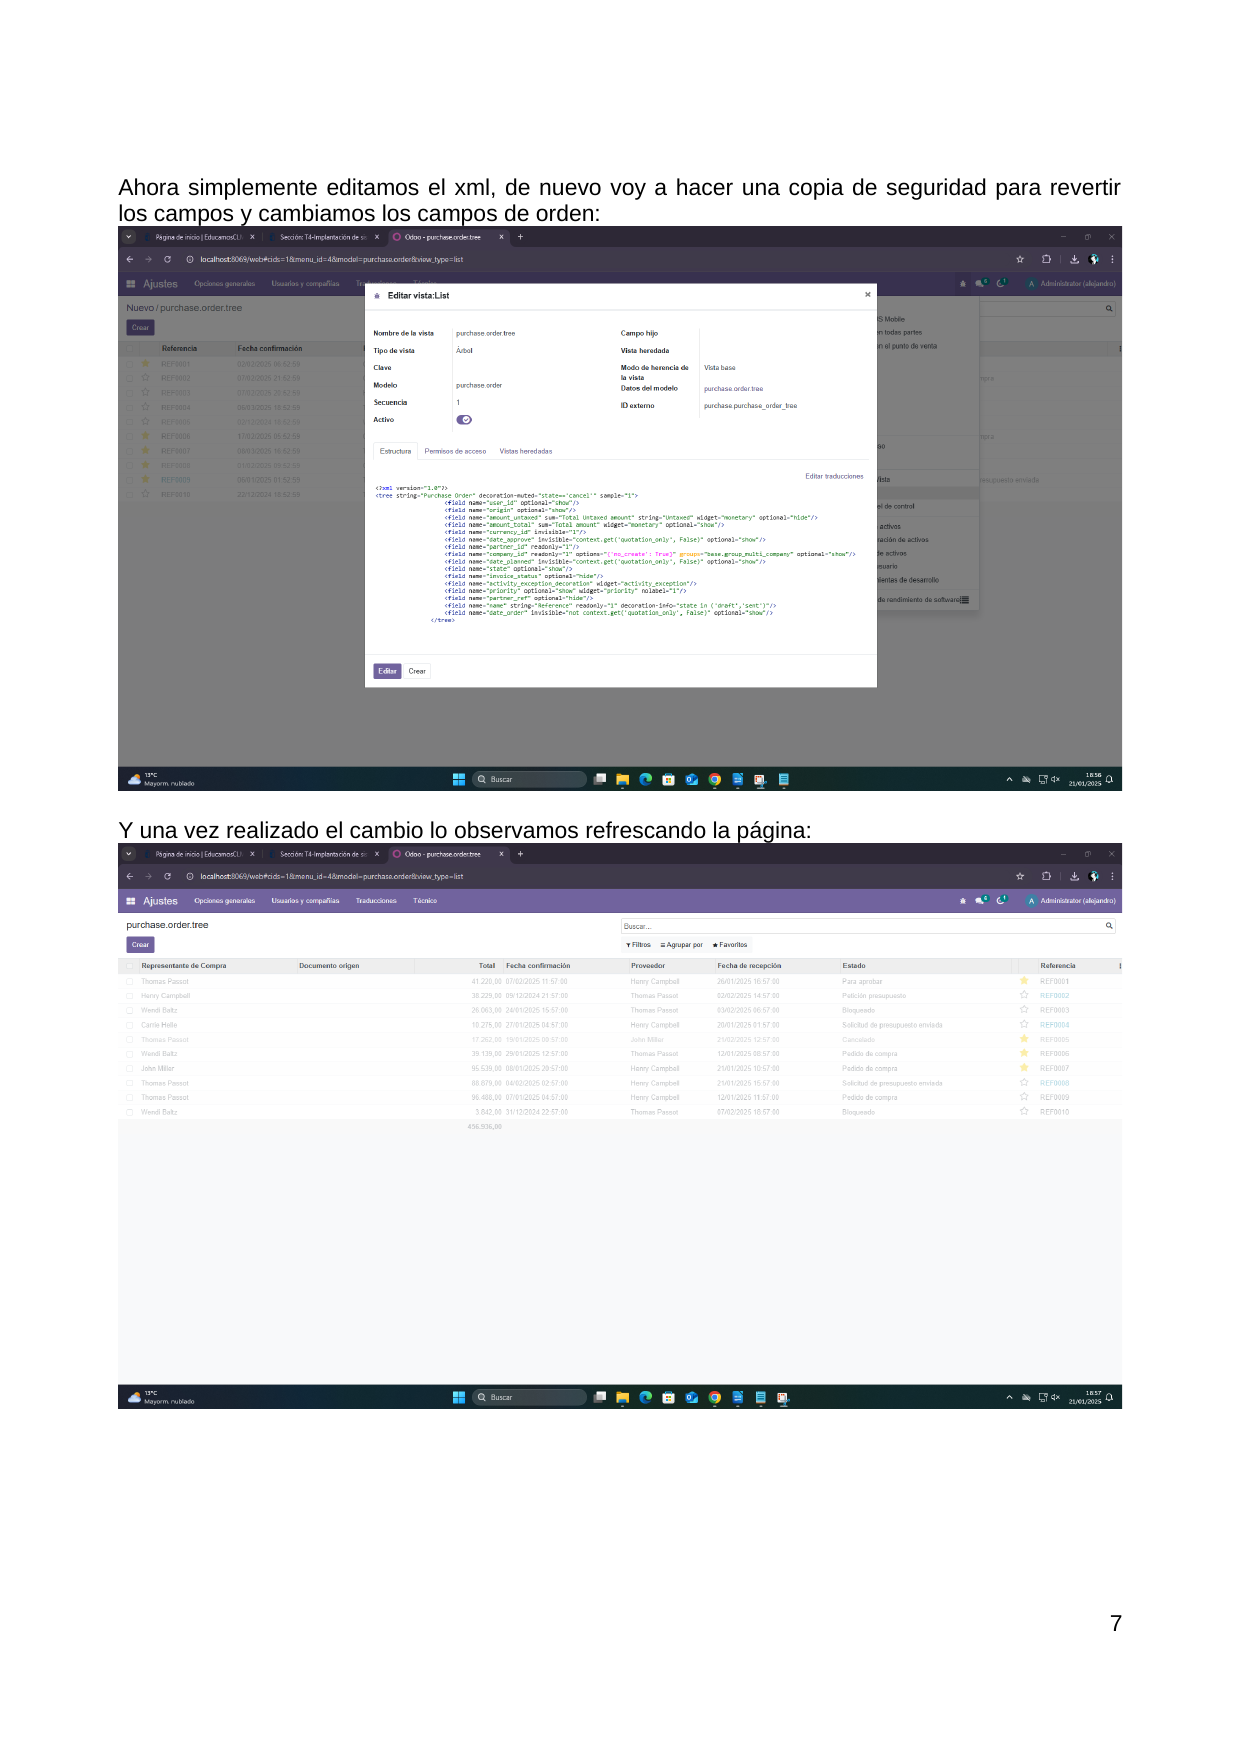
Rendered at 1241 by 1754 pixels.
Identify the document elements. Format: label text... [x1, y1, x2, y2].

text Y una vez realizado el cambio lo observamos refrescando la página: [118, 817, 1122, 843]
picture [118, 843, 1123, 1409]
picture [118, 226, 1123, 791]
text Ahora simplemente editamos el xml, de nuevo voy a hacer una copia de seguridad para revertir los campos y cambiamos los campos de orden: [118, 174, 1122, 226]
